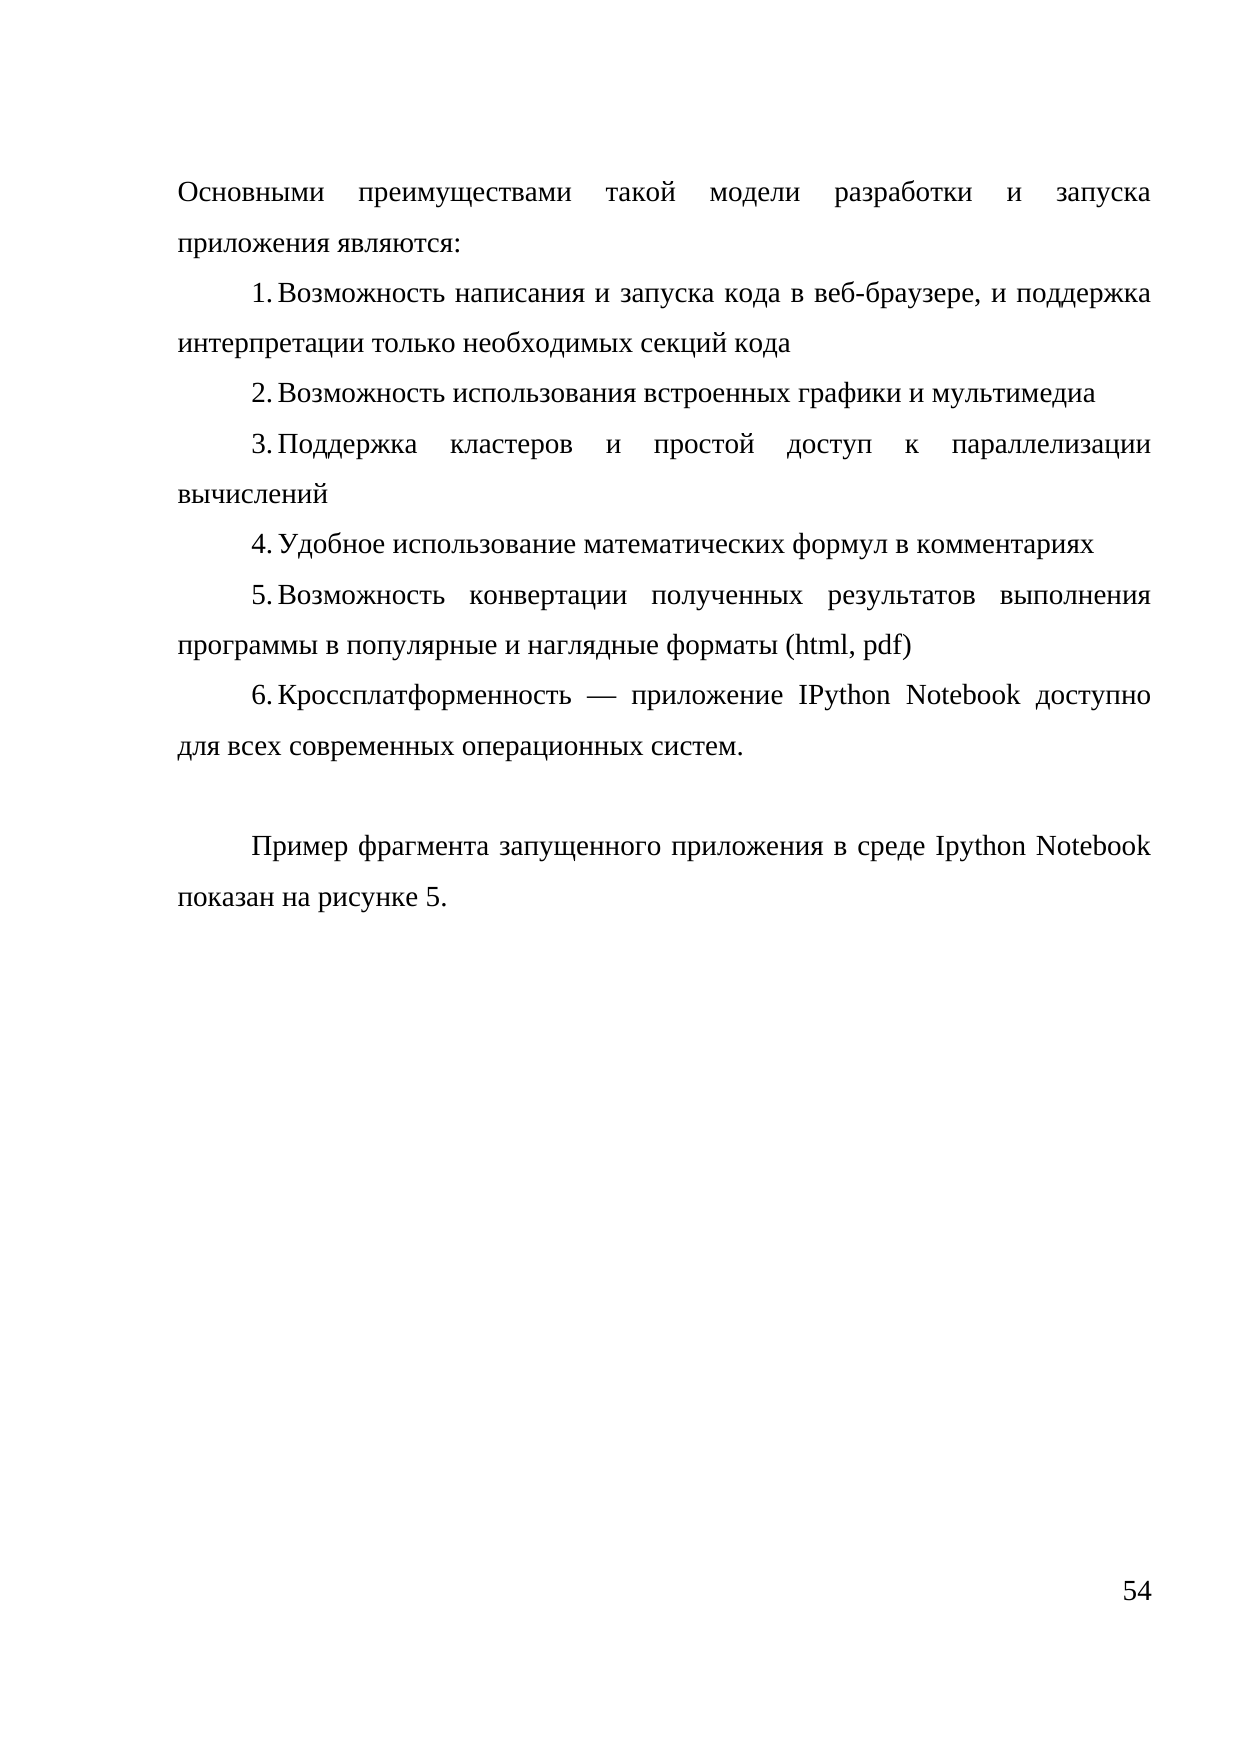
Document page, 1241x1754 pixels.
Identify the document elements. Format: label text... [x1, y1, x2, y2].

list Возможность написания и запуска кода в веб-браузере, и поддержка интерпретации только необходимых секций кода [177, 275, 1152, 359]
list Кроссплатформенность — приложение IPython Notebook доступно для всех современных операционных систем. [177, 677, 1152, 761]
list Удобное использование математических формул в комментариях [177, 527, 1152, 560]
list Возможность конвертации полученных результатов выполнения программы в популярные и наглядные форматы (html, pdf) [177, 577, 1152, 661]
list Поддержка кластеров и простой доступ к параллелизации вычислений [177, 426, 1152, 510]
text Пример фрагмента запущенного приложения в среде Ipython Notebook показан на рисунке 5. [177, 828, 1152, 912]
text Основными преимуществами такой модели разработки и запуска приложения являются: [177, 174, 1152, 258]
list Возможность использования встроенных графики и мультимедиа [177, 376, 1152, 409]
